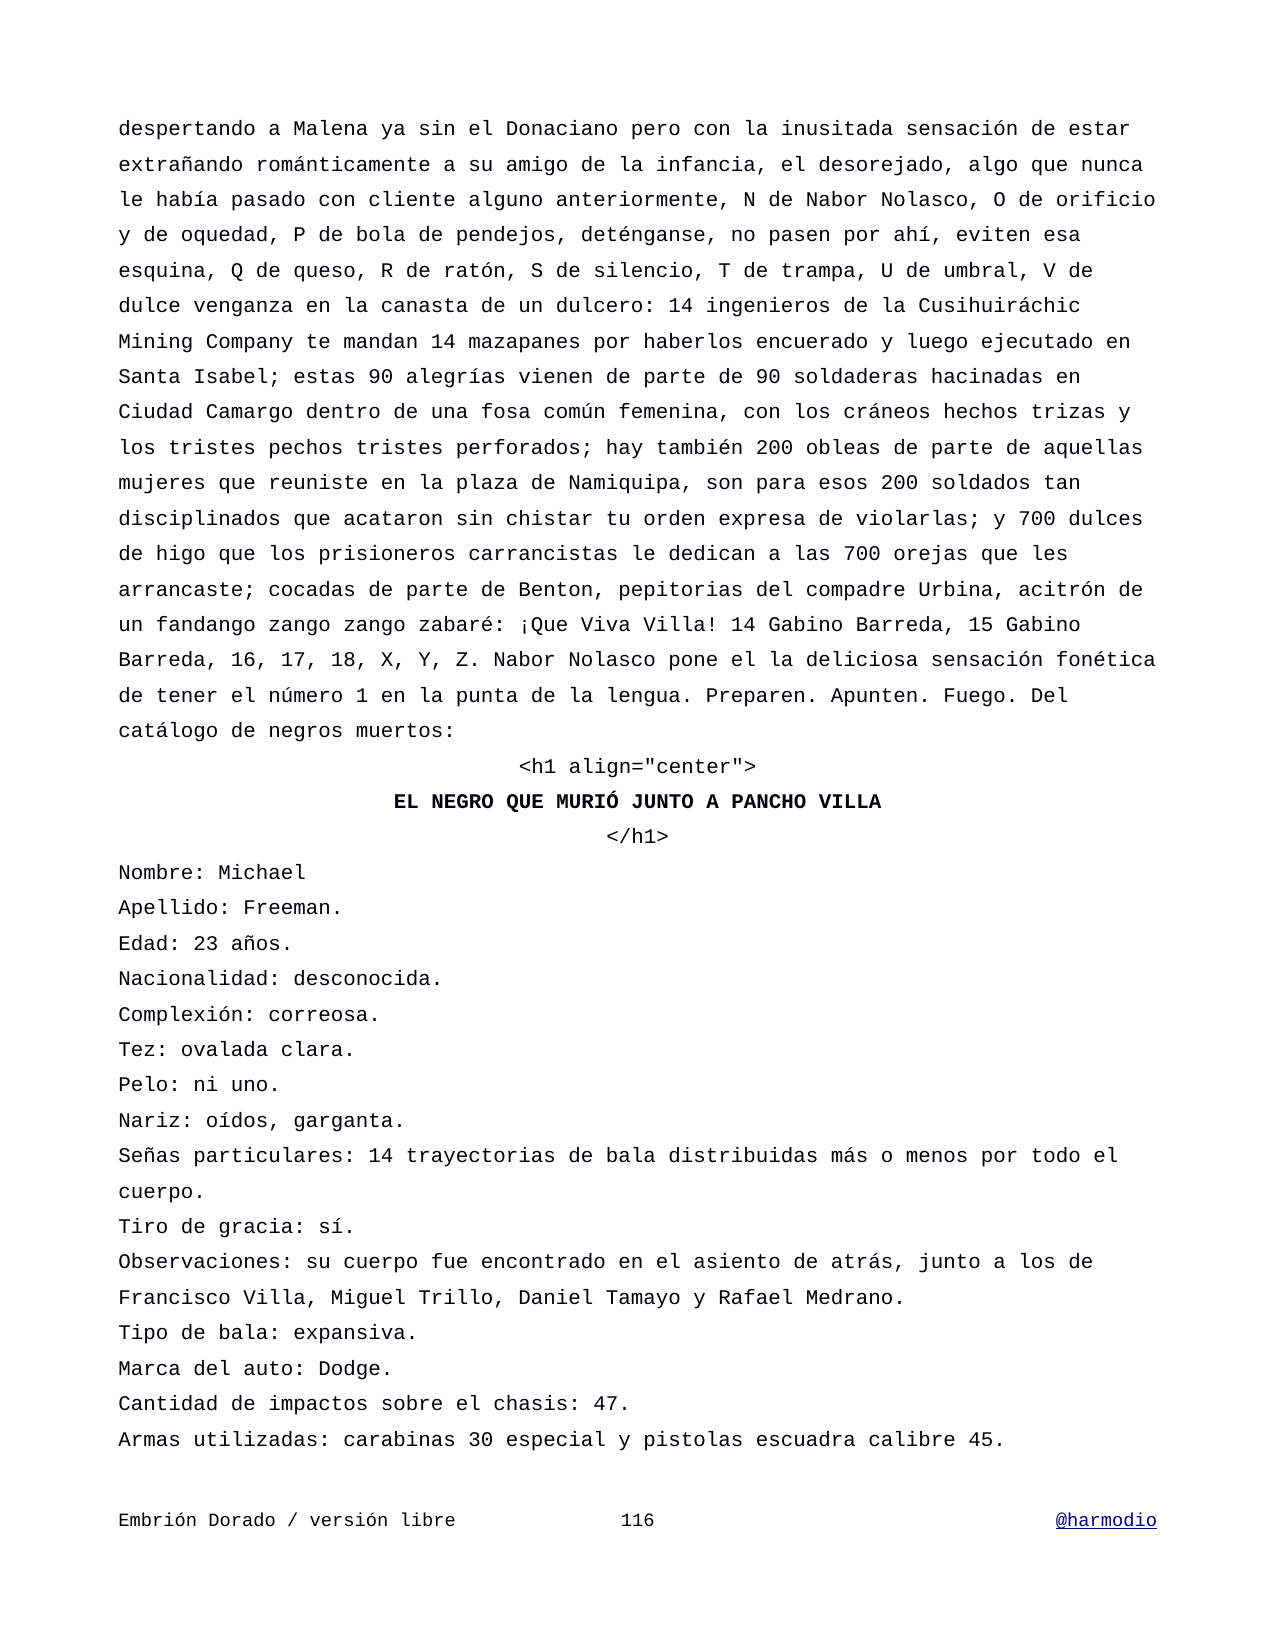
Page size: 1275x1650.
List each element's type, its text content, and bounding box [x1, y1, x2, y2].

text <h1 align="center"> [118, 756, 1157, 779]
text Nariz: oídos, garganta. [118, 1110, 1157, 1133]
text Armas utilizadas: carabinas 30 especial y pistolas escuadra calibre 45. [118, 1428, 1157, 1452]
text Observaciones: su cuerpo fue encontrado en el asiento de atrás, junto a los de Francisco Villa, Miguel Trillo, Daniel Tamayo y Rafael Medrano. [118, 1251, 1157, 1311]
text Cantidad de impactos sobre el chasis: 47. [118, 1393, 1157, 1417]
text EL NEGRO QUE MURIÓ JUNTO A PANCHO VILLA [118, 791, 1157, 815]
text Nacionalidad: desconocida. [118, 968, 1157, 992]
text Nombre: Michael [118, 862, 1157, 886]
text </h1> [118, 826, 1157, 850]
text Complexión: correosa. [118, 1003, 1157, 1027]
text Edad: 23 años. [118, 933, 1157, 956]
text Tez: ovalada clara. [118, 1039, 1157, 1063]
text Marca del auto: Dodge. [118, 1358, 1157, 1381]
text despertando a Malena ya sin el Donaciano pero con la inusitada sensación de estar extrañando románticamente a su amigo de la infancia, el desorejado, algo que nunca le había pasado con cliente alguno anteriormente, N de Nabor Nolasco, O de orificio y de oquedad, P de bola de pendejos, deténganse, no pasen por ahí, eviten esa esquina, Q de queso, R de ratón, S de silencio, T de trampa, U de umbral, V de dulce venganza en la canasta de un dulcero: 14 ingenieros de la Cusihuiráchic Mining Company te mandan 14 mazapanes por haberlos encuerado y luego ejecutado en Santa Isabel; estas 90 alegrías vienen de parte de 90 soldaderas hacinadas en Ciudad Camargo dentro de una fosa común femenina, con los cráneos hechos trizas y los tristes pechos tristes perforados; hay también 200 obleas de parte de aquellas mujeres que reuniste en la plaza de Namiquipa, son para esos 200 soldados tan disciplinados que acataron sin chistar tu orden expresa de violarlas; y 700 dulces de higo que los prisioneros carrancistas le dedican a las 700 orejas que les arrancaste; cocadas de parte de Benton, pepitorias del compadre Urbina, acitrón de un fandango zango zango zabaré: ¡Que Viva Villa! 14 Gabino Barreda, 15 Gabino Barreda, 16, 17, 18, X, Y, Z. Nabor Nolasco pone el la deliciosa sensación fonética de tener el número 1 en la punta de la lengua. Preparen. Apunten. Fuego. Del catálogo de negros muertos: [118, 118, 1157, 744]
text Tiro de gracia: sí. [118, 1216, 1157, 1240]
text Tipo de bala: expansiva. [118, 1322, 1157, 1346]
text Pelo: ni uno. [118, 1074, 1157, 1098]
text Señas particulares: 14 trayectorias de bala distribuidas más o menos por todo el cuerpo. [118, 1145, 1157, 1204]
text Apellido: Freeman. [118, 897, 1157, 921]
